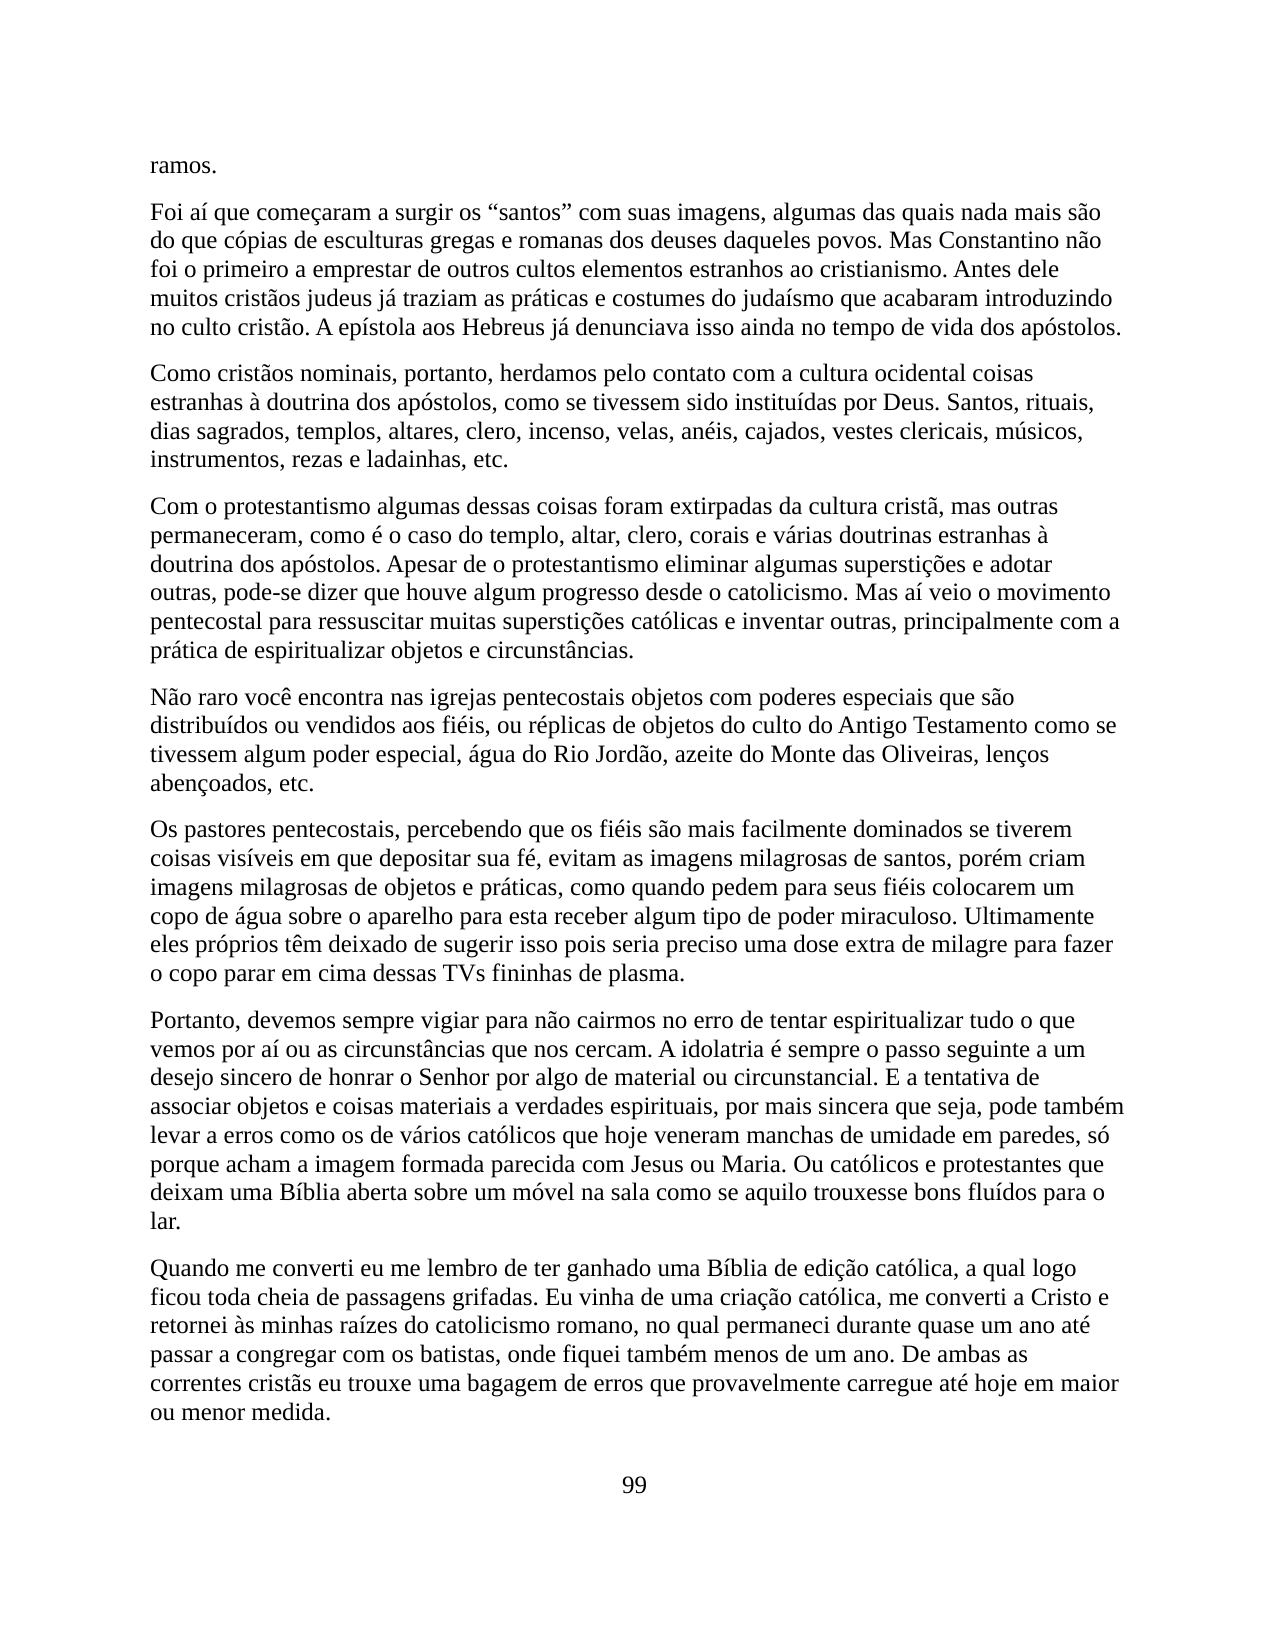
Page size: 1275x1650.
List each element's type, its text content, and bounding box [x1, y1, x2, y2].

text Como cristãos nominais, portanto, herdamos pelo contato com a cultura ocidental coisas estranhas à doutrina dos apóstolos, como se tivessem sido instituídas por Deus. Santos, rituais, dias sagrados, templos, altares, clero, incenso, velas, anéis, cajados, vestes clericais, músicos, instrumentos, rezas e ladainhas, etc. [150, 358, 1125, 473]
text Foi aí que começaram a surgir os “santos” com suas imagens, algumas das quais nada mais são do que cópias de esculturas gregas e romanas dos deuses daqueles povos. Mas Constantino não foi o primeiro a emprestar de outros cultos elementos estranhos ao cristianismo. Antes dele muitos cristãos judeus já traziam as práticas e costumes do judaísmo que acabaram introduzindo no culto cristão. A epístola aos Hebreus já denunciava isso ainda no tempo de vida dos apóstolos. [150, 197, 1125, 340]
text Não raro você encontra nas igrejas pentecostais objetos com poderes especiais que são distribuídos ou vendidos aos fiéis, ou réplicas de objetos do culto do Antigo Testamento como se tivessem algum poder especial, água do Rio Jordão, azeite do Monte das Oliveiras, lenços abençoados, etc. [150, 682, 1125, 797]
text ramos. [150, 150, 1125, 179]
text Portanto, devemos sempre vigiar para não cairmos no erro de tentar espiritualizar tudo o que vemos por aí ou as circunstâncias que nos cercam. A idolatria é sempre o passo seguinte a um desejo sincero de honrar o Senhor por algo de material ou circunstancial. E a tentativa de associar objetos e coisas materiais a verdades espirituais, por mais sincera que seja, pode também levar a erros como os de vários católicos que hoje veneram manchas de umidade em paredes, só porque acham a imagem formada parecida com Jesus ou Maria. Ou católicos e protestantes que deixam uma Bíblia aberta sobre um móvel na sala como se aquilo trouxesse bons fluídos para o lar. [150, 1005, 1125, 1235]
text Quando me converti eu me lembro de ter ganhado uma Bíblia de edição católica, a qual logo ficou toda cheia de passagens grifadas. Eu vinha de uma criação católica, me converti a Cristo e retornei às minhas raízes do catolicismo romano, no qual permaneci durante quase um ano até passar a congregar com os batistas, onde fiquei também menos de um ano. De ambas as correntes cristãs eu trouxe uma bagagem de erros que provavelmente carregue até hoje em maior ou menor medida. [150, 1253, 1125, 1425]
text Com o protestantismo algumas dessas coisas foram extirpadas da cultura cristã, mas outras permaneceram, como é o caso do templo, altar, clero, corais e várias doutrinas estranhas à doutrina dos apóstolos. Apesar de o protestantismo eliminar algumas superstições e adotar outras, pode-se dizer que houve algum progresso desde o catolicismo. Mas aí veio o movimento pentecostal para ressuscitar muitas superstições católicas e inventar outras, principalmente com a prática de espiritualizar objetos e circunstâncias. [150, 491, 1125, 664]
text Os pastores pentecostais, percebendo que os fiéis são mais facilmente dominados se tiverem coisas visíveis em que depositar sua fé, evitam as imagens milagrosas de santos, porém criam imagens milagrosas de objetos e práticas, como quando pedem para seus fiéis colocarem um copo de água sobre o aparelho para esta receber algum tipo de poder miraculoso. Ultimamente eles próprios têm deixado de sugerir isso pois seria preciso uma dose extra de milagre para fazer o copo parar em cima dessas TVs fininhas de plasma. [150, 814, 1125, 987]
